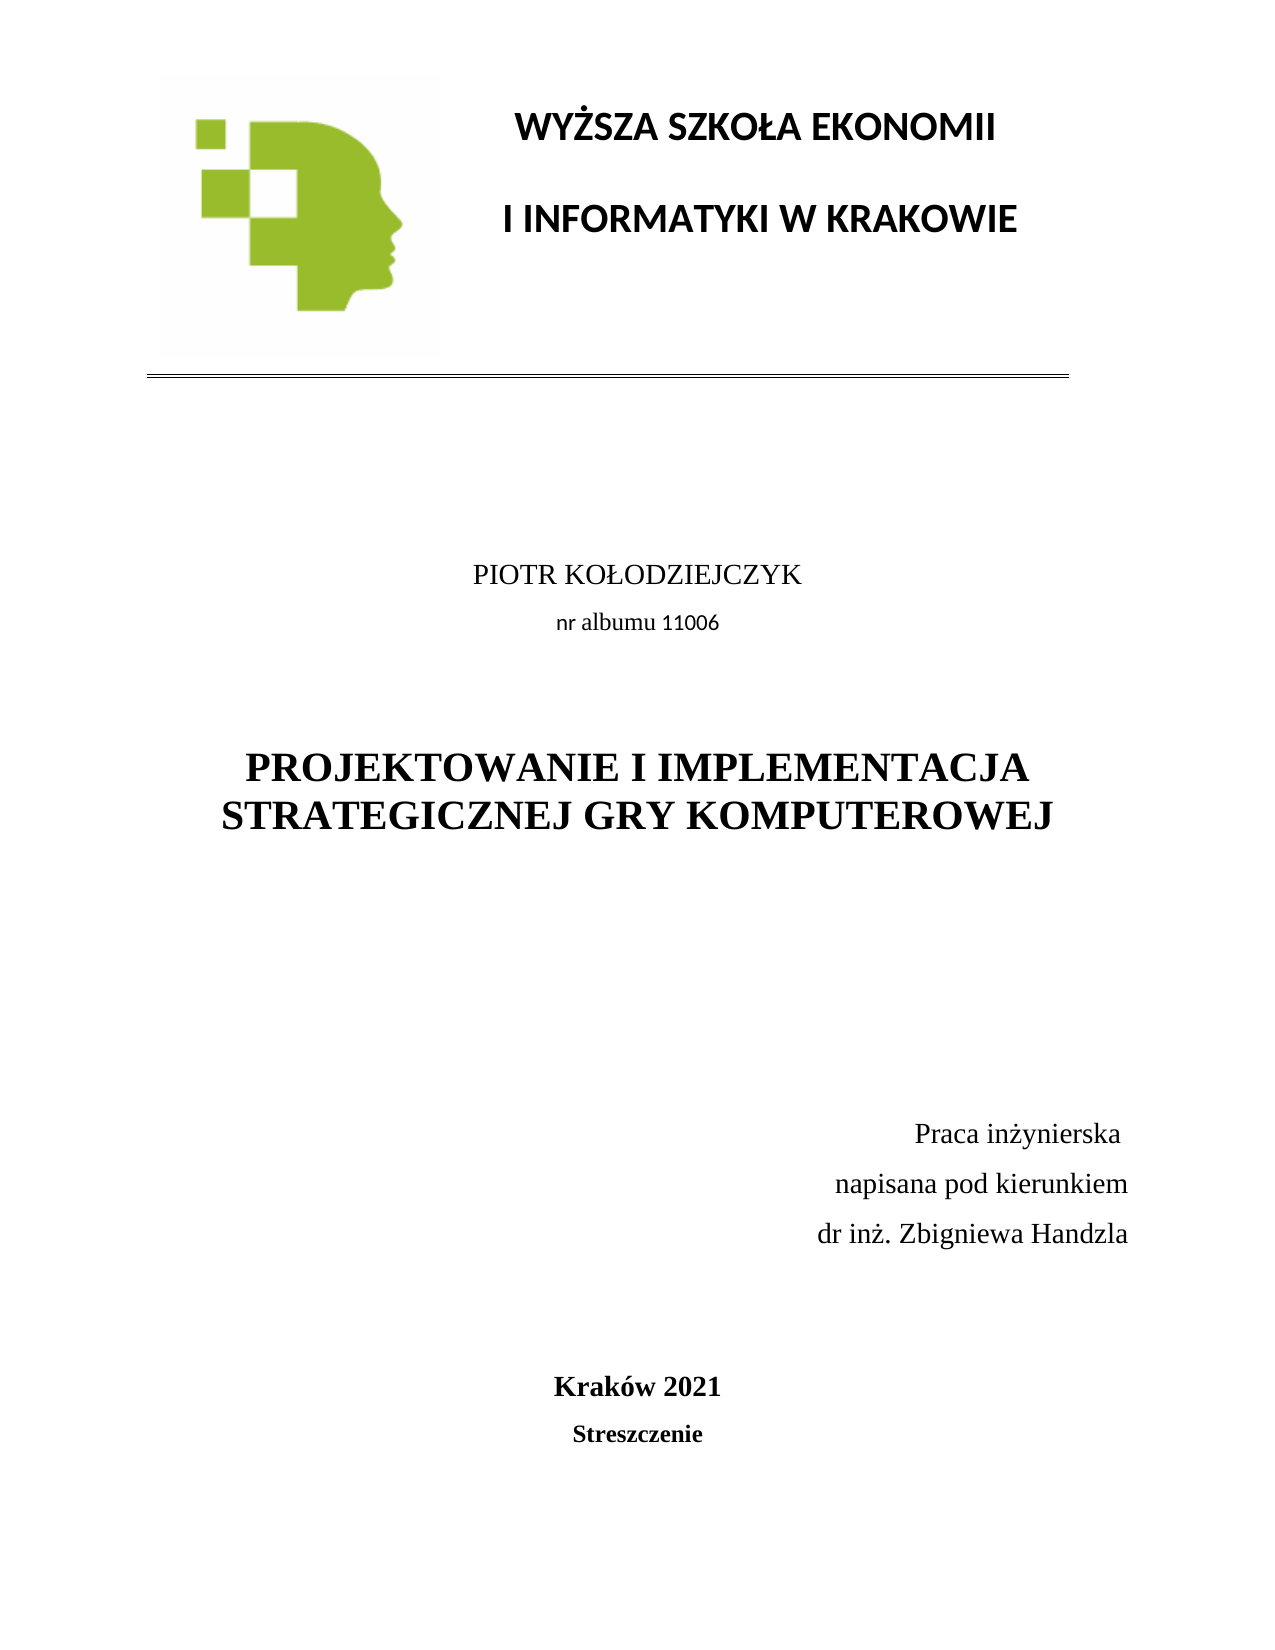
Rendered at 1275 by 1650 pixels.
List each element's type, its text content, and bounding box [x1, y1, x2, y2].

text dr inż. Zbigniewa Handzla [147, 1217, 1128, 1250]
text napisana pod kierunkiem [147, 1166, 1128, 1200]
text PROJEKTOWANIE I IMPLEMENTACJA STRATEGICZNEJ GRY KOMPUTEROWEJ [147, 742, 1128, 838]
text PIOTR KOŁODZIEJCZYK [147, 557, 1128, 590]
text nr albumu 11006 [147, 607, 1128, 636]
text Kraków 2021 [147, 1369, 1128, 1403]
table_header [147, 75, 451, 373]
text Praca inżynierska [147, 1116, 1128, 1150]
text Streszczenie [147, 1419, 1128, 1448]
table_header WYŻSZA SZKOŁA EKONOMII I INFORMATYKI W KRAKOWIE [451, 75, 1069, 373]
